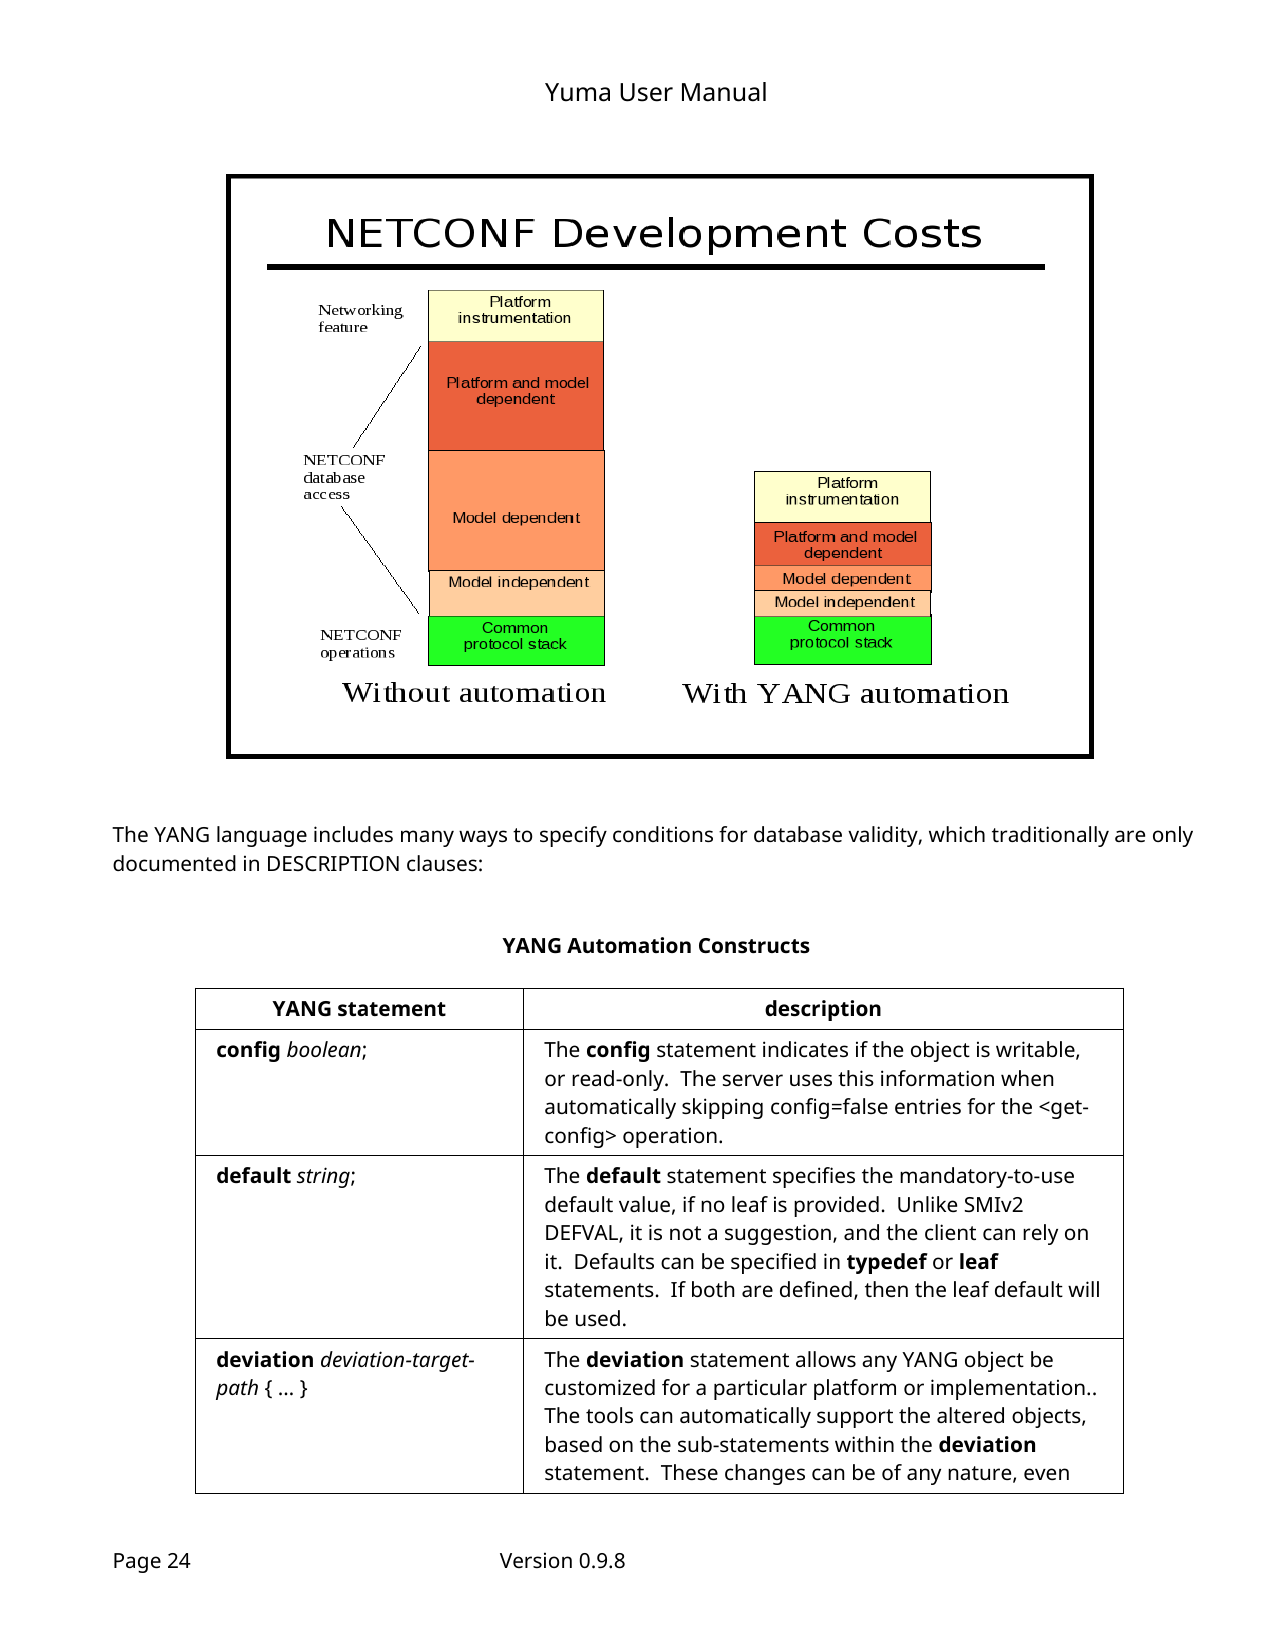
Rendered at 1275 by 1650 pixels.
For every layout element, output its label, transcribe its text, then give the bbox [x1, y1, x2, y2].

text The YANG language includes many ways to specify conditions for database validity, which traditionally are only documented in DESCRIPTION clauses: [112, 821, 1200, 877]
table_cell The deviation statement allows any YANG object be customized for a particular platform or implementation.. The tools can automatically support the altered objects, based on the sub-statements within the deviation statement. These changes can be of any nature, even [524, 1339, 1123, 1493]
table_header description [524, 989, 1123, 1029]
table_cell config boolean; [196, 1030, 523, 1155]
table_cell The config statement indicates if the object is writable, or read-only. The server uses this information when automatically skipping config=false entries for the <get-config> operation. [524, 1030, 1123, 1155]
table_header YANG statement [196, 989, 523, 1029]
table_cell The default statement specifies the mandatory-to-use default value, if no leaf is provided. Unlike SMIv2 DEFVAL, it is not a suggestion, and the client can rely on it. Defaults can be specified in typedef or leaf statements. If both are defined, then the leaf default will be used. [524, 1156, 1123, 1338]
table_cell deviation deviation-target-path { … } [196, 1339, 523, 1493]
table_cell default string; [196, 1156, 523, 1338]
subtitle YANG Automation Constructs [127, 931, 1185, 959]
picture [160, 138, 1153, 780]
